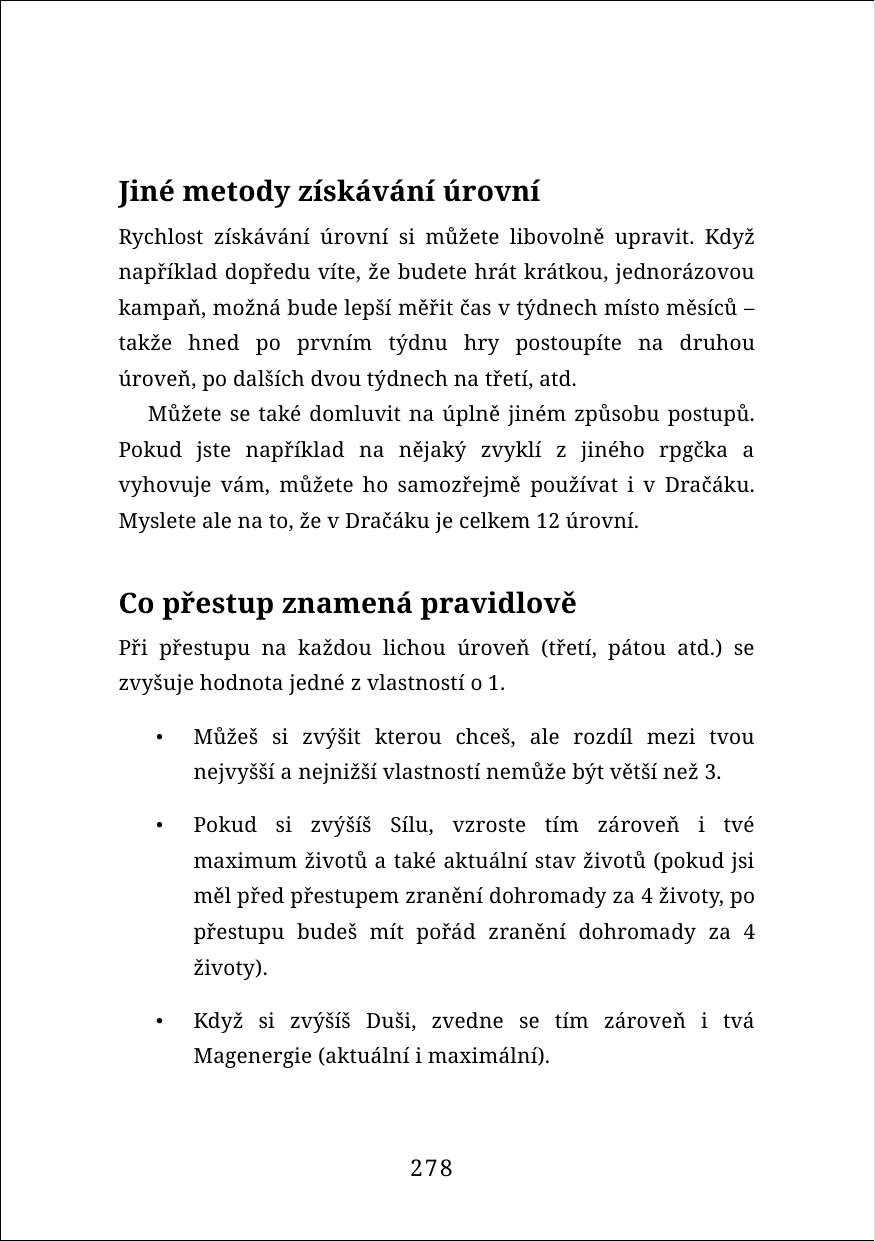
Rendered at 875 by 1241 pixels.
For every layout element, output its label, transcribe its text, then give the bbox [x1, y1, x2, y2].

subtitle Jiné metody získávání úrovní [118, 172, 756, 210]
text Při přestupu na každou lichou úroveň (třetí, pátou atd.) se zvyšuje hodnota jedné z vlastností o 1. [118, 633, 756, 697]
list Když si zvýšíš Duši, zvedne se tím zároveň i tvá Magenergie (aktuální i maximální). [156, 1006, 756, 1070]
list Můžeš si zvýšit kterou chceš, ale rozdíl mezi tvou nejvyšší a nejnižší vlastností nemůže být větší než 3. [156, 722, 756, 786]
list Pokud si zvýšíš Sílu, vzroste tím zároveň i tvé maximum životů a také aktuální stav životů (pokud jsi měl před přestupem zranění dohromady za 4 životy, po přestupu budeš mít pořád zranění dohromady za 4 životy). [156, 811, 756, 981]
subtitle Co přestup znamená pravidlově [118, 583, 756, 621]
text Rychlost získávání úrovní si můžete libovolně upravit. Když například dopředu víte, že budete hrát krátkou, jednorázovou kampaň, možná bude lepší měřit čas v týdnech místo měsíců – takže hned po prvním týdnu hry postoupíte na druhou úroveň, po dalších dvou týdnech na třetí, atd. Můžete se také domluvit na úplně jiném způsobu postupů. Pokud jste například na nějaký zvyklí z jiného rpgčka a vyhovuje vám, můžete ho samozřejmě používat i v Dračáku. Myslete ale na to, že v Dračáku je celkem 12 úrovní. [118, 222, 756, 534]
